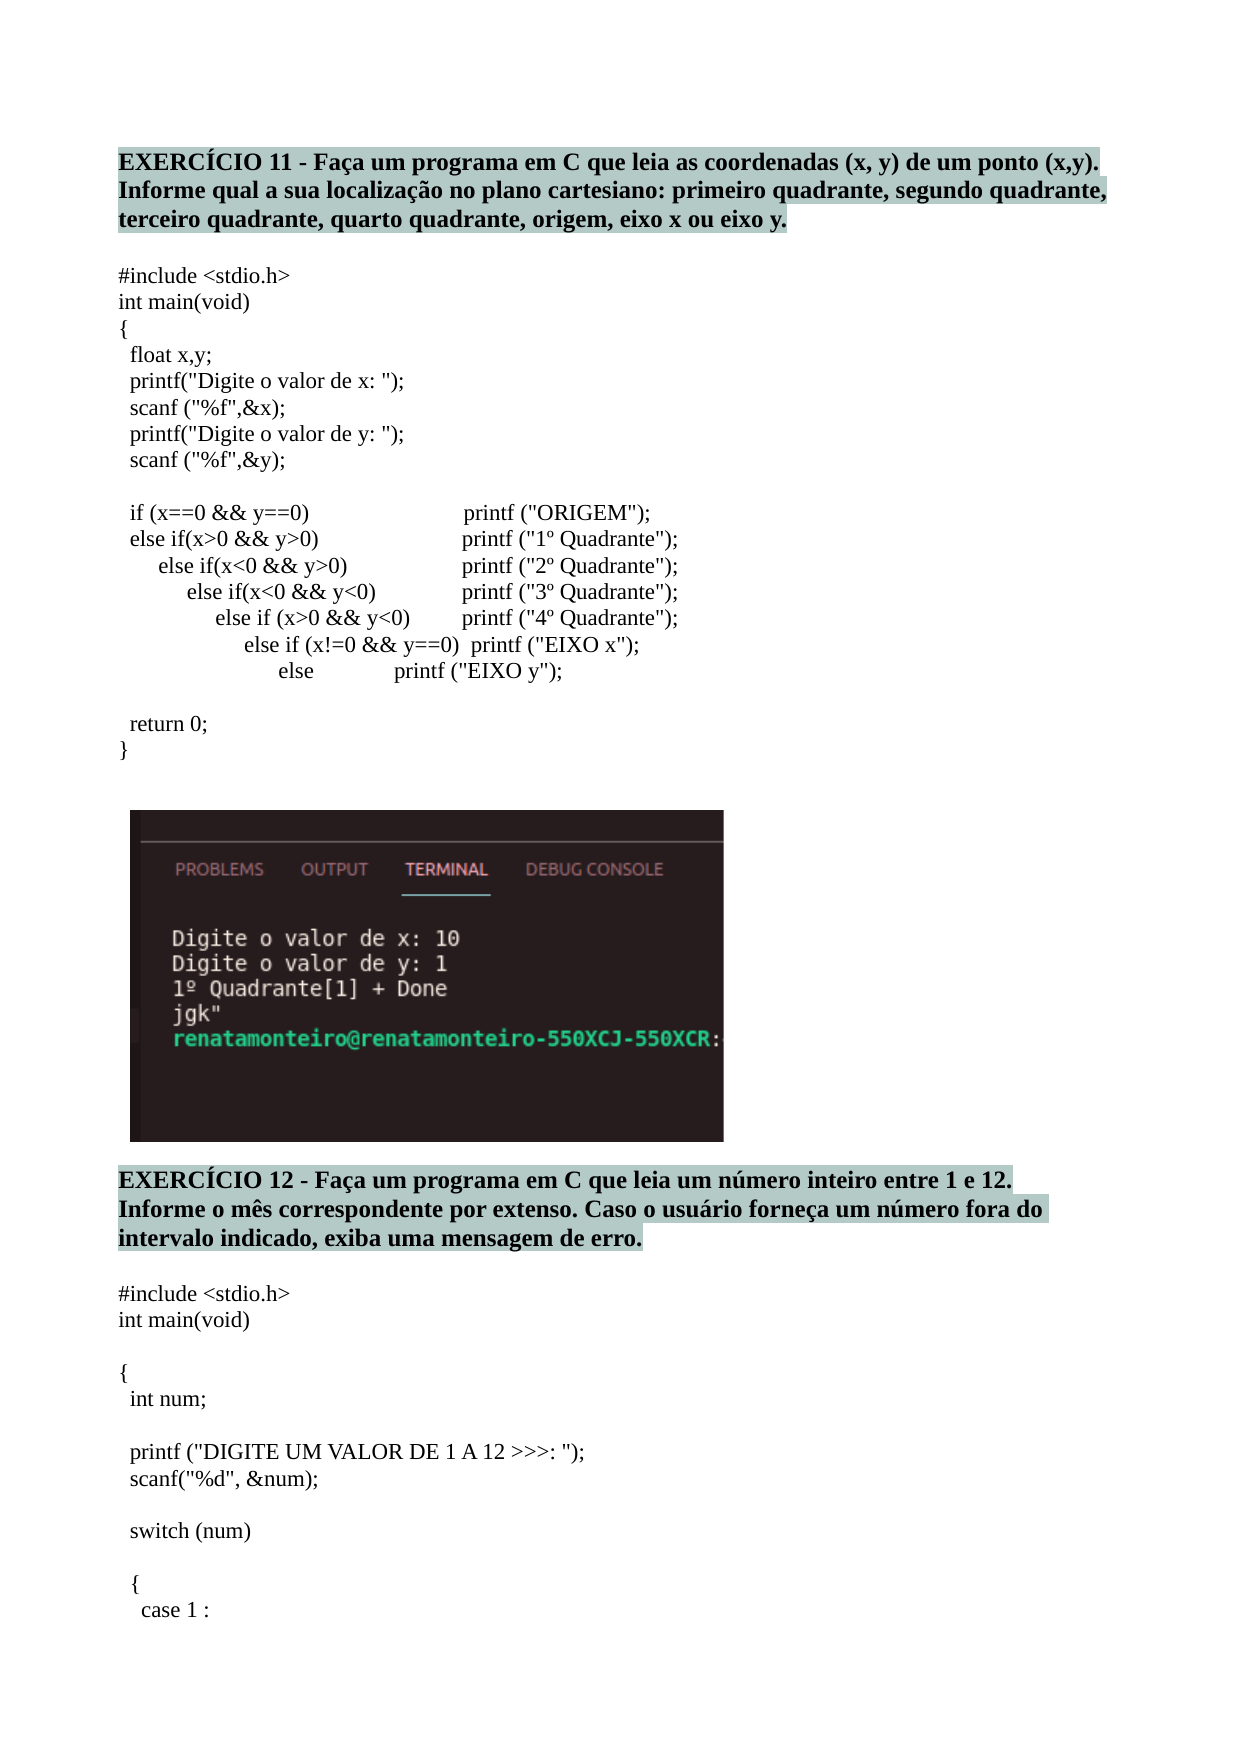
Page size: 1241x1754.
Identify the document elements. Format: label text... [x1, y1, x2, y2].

text { [118, 1570, 1122, 1596]
text else if(x<0 && y<0) printf ("3º Quadrante"); [118, 578, 1122, 604]
text else if (x!=0 && y==0) printf ("EIXO x"); [118, 631, 1122, 657]
text else if(x<0 && y>0) printf ("2º Quadrante"); [118, 552, 1122, 578]
text return 0; [118, 710, 1122, 736]
text Informe o mês correspondente por extenso. Caso o usuário forneça um número fora do intervalo indicado, exiba uma mensagem de erro. [118, 1194, 1122, 1251]
text { [118, 1359, 1122, 1386]
text printf("Digite o valor de x: "); [118, 367, 1122, 394]
text else if(x>0 && y>0) printf ("1º Quadrante"); [118, 525, 1122, 552]
text scanf ("%f",&y); [118, 446, 1122, 473]
text printf("Digite o valor de y: "); [118, 420, 1122, 446]
text EXERCÍCIO 11 - Faça um programa em C que leia as coordenadas (x, y) de um ponto (x,y). [118, 147, 1122, 176]
picture [130, 810, 724, 1142]
text int num; [118, 1386, 1122, 1412]
text if (x==0 && y==0) printf ("ORIGEM"); [118, 499, 1122, 525]
text switch (num) [118, 1517, 1122, 1544]
text int main(void) [118, 288, 1122, 314]
text terceiro quadrante, quarto quadrante, origem, eixo x ou eixo y. [118, 204, 1122, 233]
text scanf("%d", &num); [118, 1464, 1122, 1491]
text printf ("DIGITE UM VALOR DE 1 A 12 >>>: "); [118, 1438, 1122, 1464]
text #include <stdio.h> [118, 1280, 1122, 1306]
text { [118, 314, 1122, 341]
text EXERCÍCIO 12 - Faça um programa em C que leia um número inteiro entre 1 e 12. [118, 1165, 1122, 1194]
text Informe qual a sua localização no plano cartesiano: primeiro quadrante, segundo quadrante, [118, 176, 1122, 204]
text } [118, 736, 1122, 763]
text int main(void) [118, 1306, 1122, 1333]
text case 1 : [118, 1596, 1122, 1623]
text else printf ("EIXO y"); [118, 657, 1122, 683]
text float x,y; [118, 341, 1122, 367]
text scanf ("%f",&x); [118, 394, 1122, 420]
text else if (x>0 && y<0) printf ("4º Quadrante"); [118, 604, 1122, 631]
text #include <stdio.h> [118, 262, 1122, 288]
